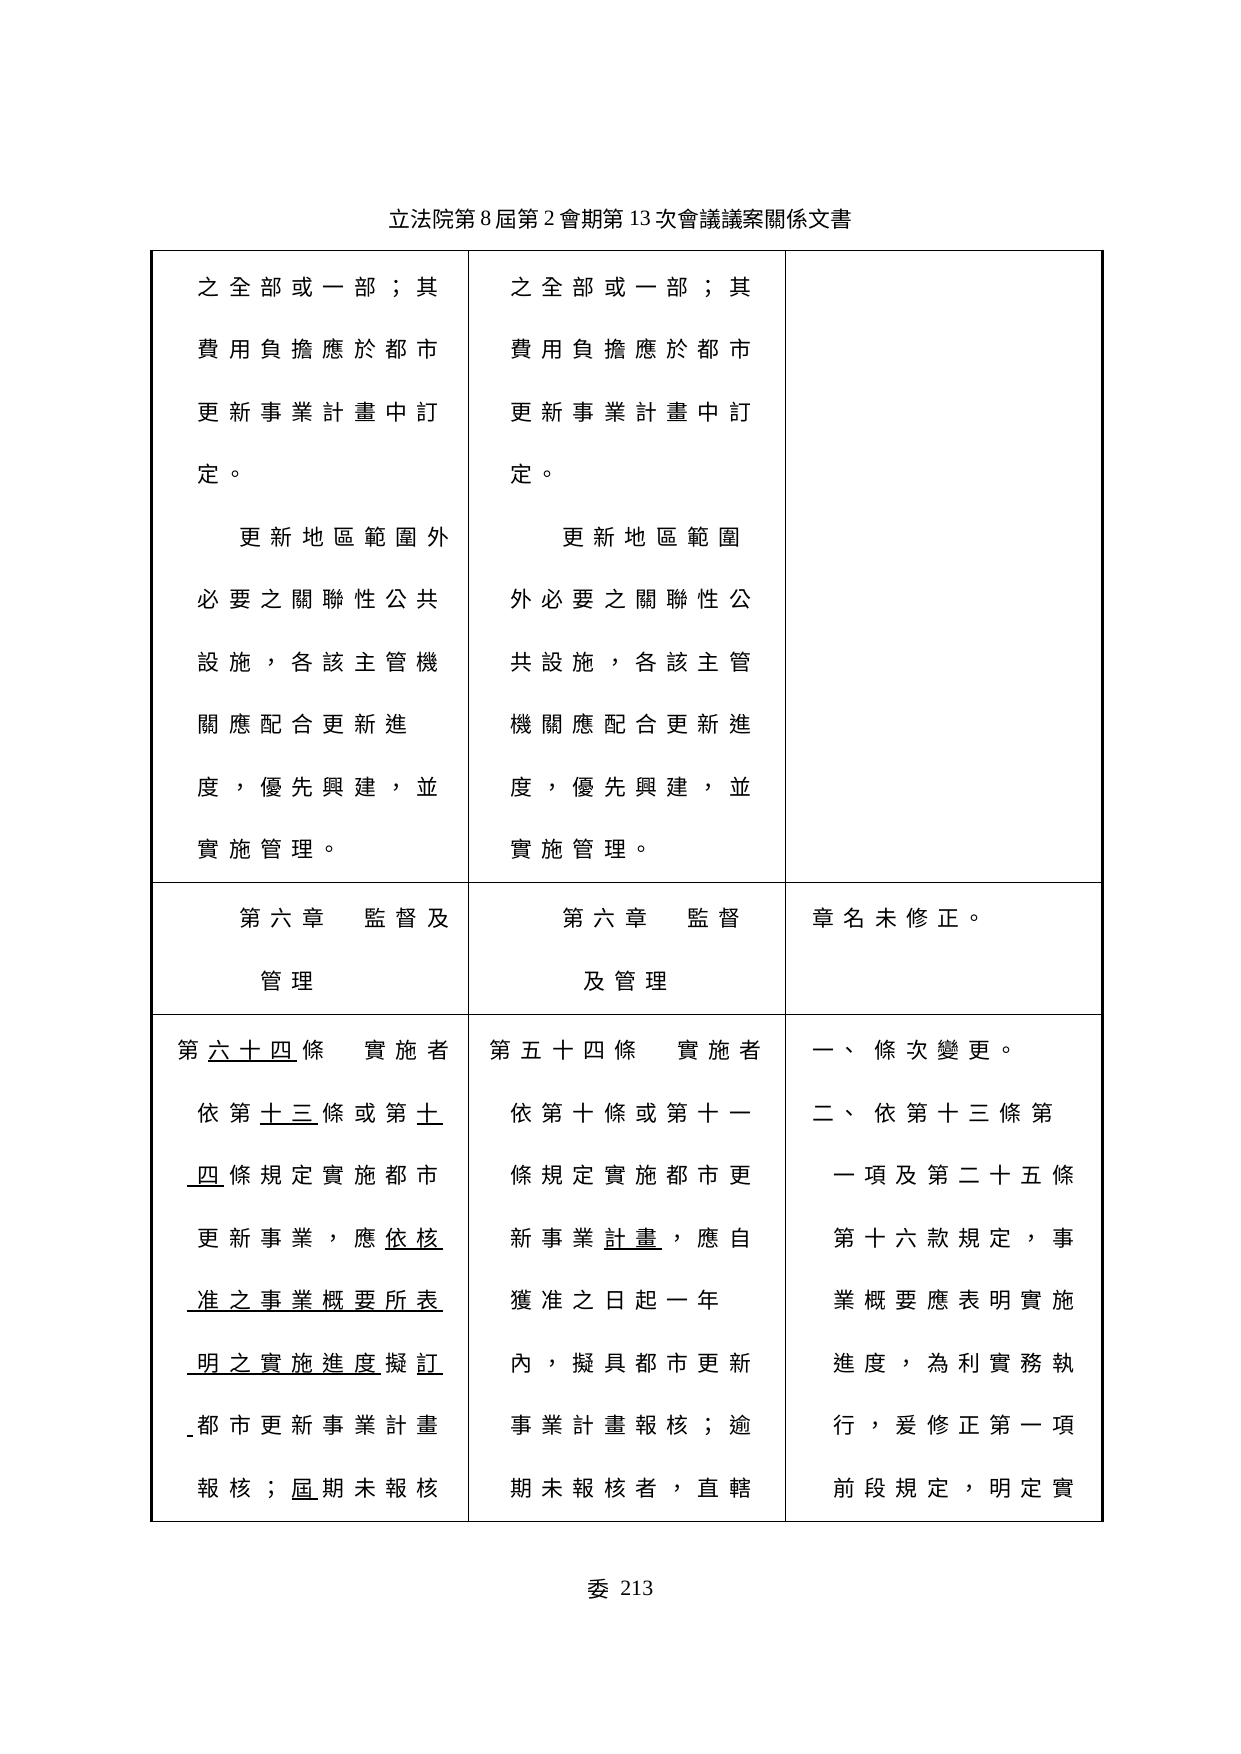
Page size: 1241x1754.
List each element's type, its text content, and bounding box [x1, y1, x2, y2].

table_cell 第五十四條 實施者依第十條或第十一條規定實施都市更新事業計畫，應自獲准之日起一年內，擬具都市更新事業計畫報核；逾期未報核者，直轄 [469, 1015, 785, 1521]
table_cell 一、條次變更。 二、依第十三條第一項及第二十五條第十六款規定，事業概要應表明實施進度，為利實務執行，爰修正第一項前段規定，明定實 [786, 1015, 1101, 1521]
table_cell 第六十四條 實施者依第十三條或第十四條規定實施都市更新事業，應依核准之事業概要所表明之實施進度擬訂都市更新事業計畫報核；屆期未報核 [153, 1015, 468, 1521]
table_cell 第六章 監督及管理 [153, 883, 468, 1014]
table_cell 第六章 監督及管理 [469, 883, 785, 1014]
table_cell 之全部或一部；其費用負擔應於都市更新事業計畫中訂定。 更新地區範圍外必要之關聯性公共設施，各該主管機關應配合更新進度，優先興建，並實施管理。 [153, 251, 468, 882]
table_cell 章名未修正。 [786, 883, 1101, 1014]
table_cell 之全部或一部；其費用負擔應於都市更新事業計畫中訂定。 更新地區範圍外必要之關聯性公共設施，各該主管機關應配合更新進度，優先興建，並實施管理。 [469, 251, 785, 882]
table_cell [786, 251, 1101, 882]
